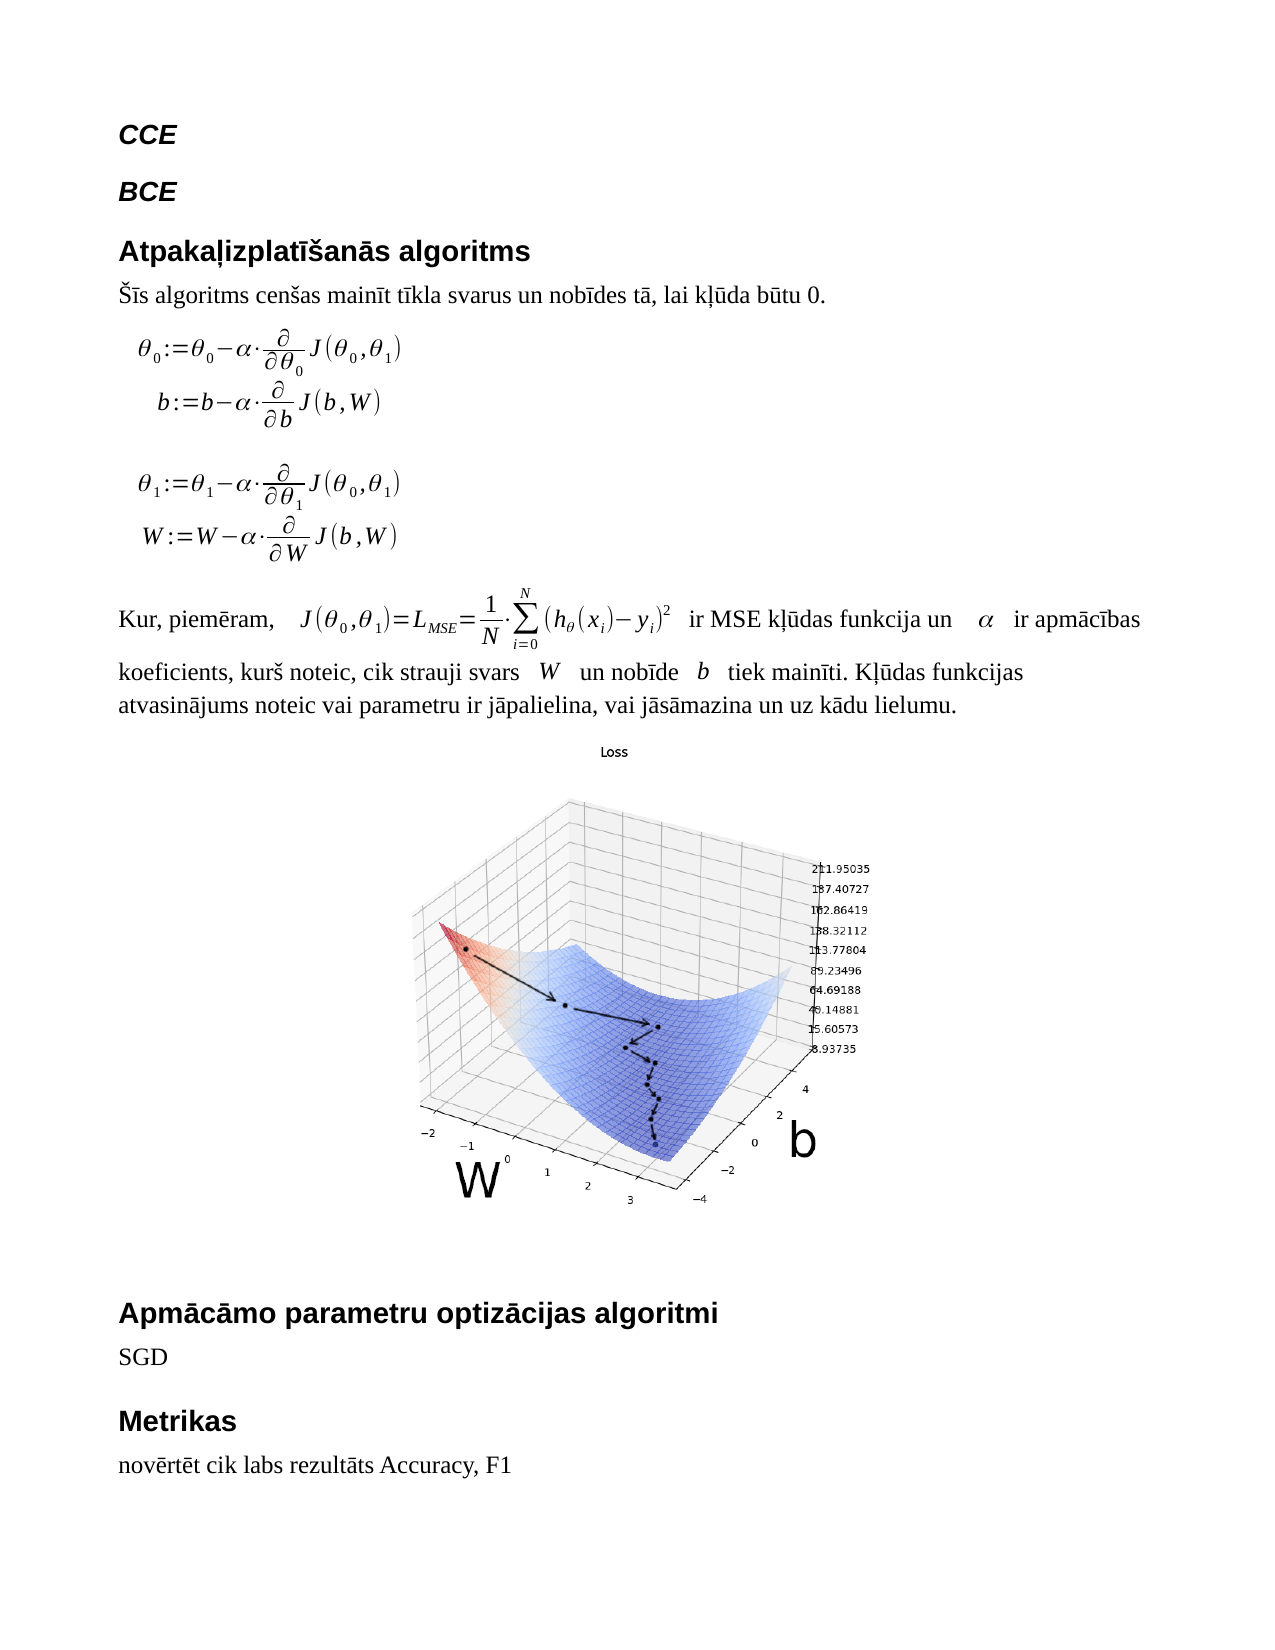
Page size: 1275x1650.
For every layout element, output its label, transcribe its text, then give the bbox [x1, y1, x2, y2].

text Kur, piemēram, ir MSE kļūdas funkcija un ir apmācības koeficients, kurš noteic, cik strauji svarsun nobīdetiek mainīti. Kļūdas funkcijas atvasinājums noteic vai parametru ir jāpalielina, vai jāsāmazina un uz kādu lielumu. [118, 585, 1157, 719]
text Šīs algoritms cenšas mainīt tīkla svarus un nobīdes tā, lai kļūda būtu 0. [118, 280, 1157, 309]
picture [398, 737, 877, 1215]
subtitle CCE [118, 118, 1157, 150]
subtitle Metrikas [118, 1404, 1157, 1438]
subtitle BCE [118, 175, 1157, 207]
subtitle Apmācāmo parametru optizācijas algoritmi [118, 1296, 1157, 1330]
subtitle Atpakaļizplatīšanās algoritms [118, 234, 1157, 268]
text novērtēt cik labs rezultāts Accuracy, F1 [118, 1451, 1157, 1479]
text SGD [118, 1342, 1157, 1371]
